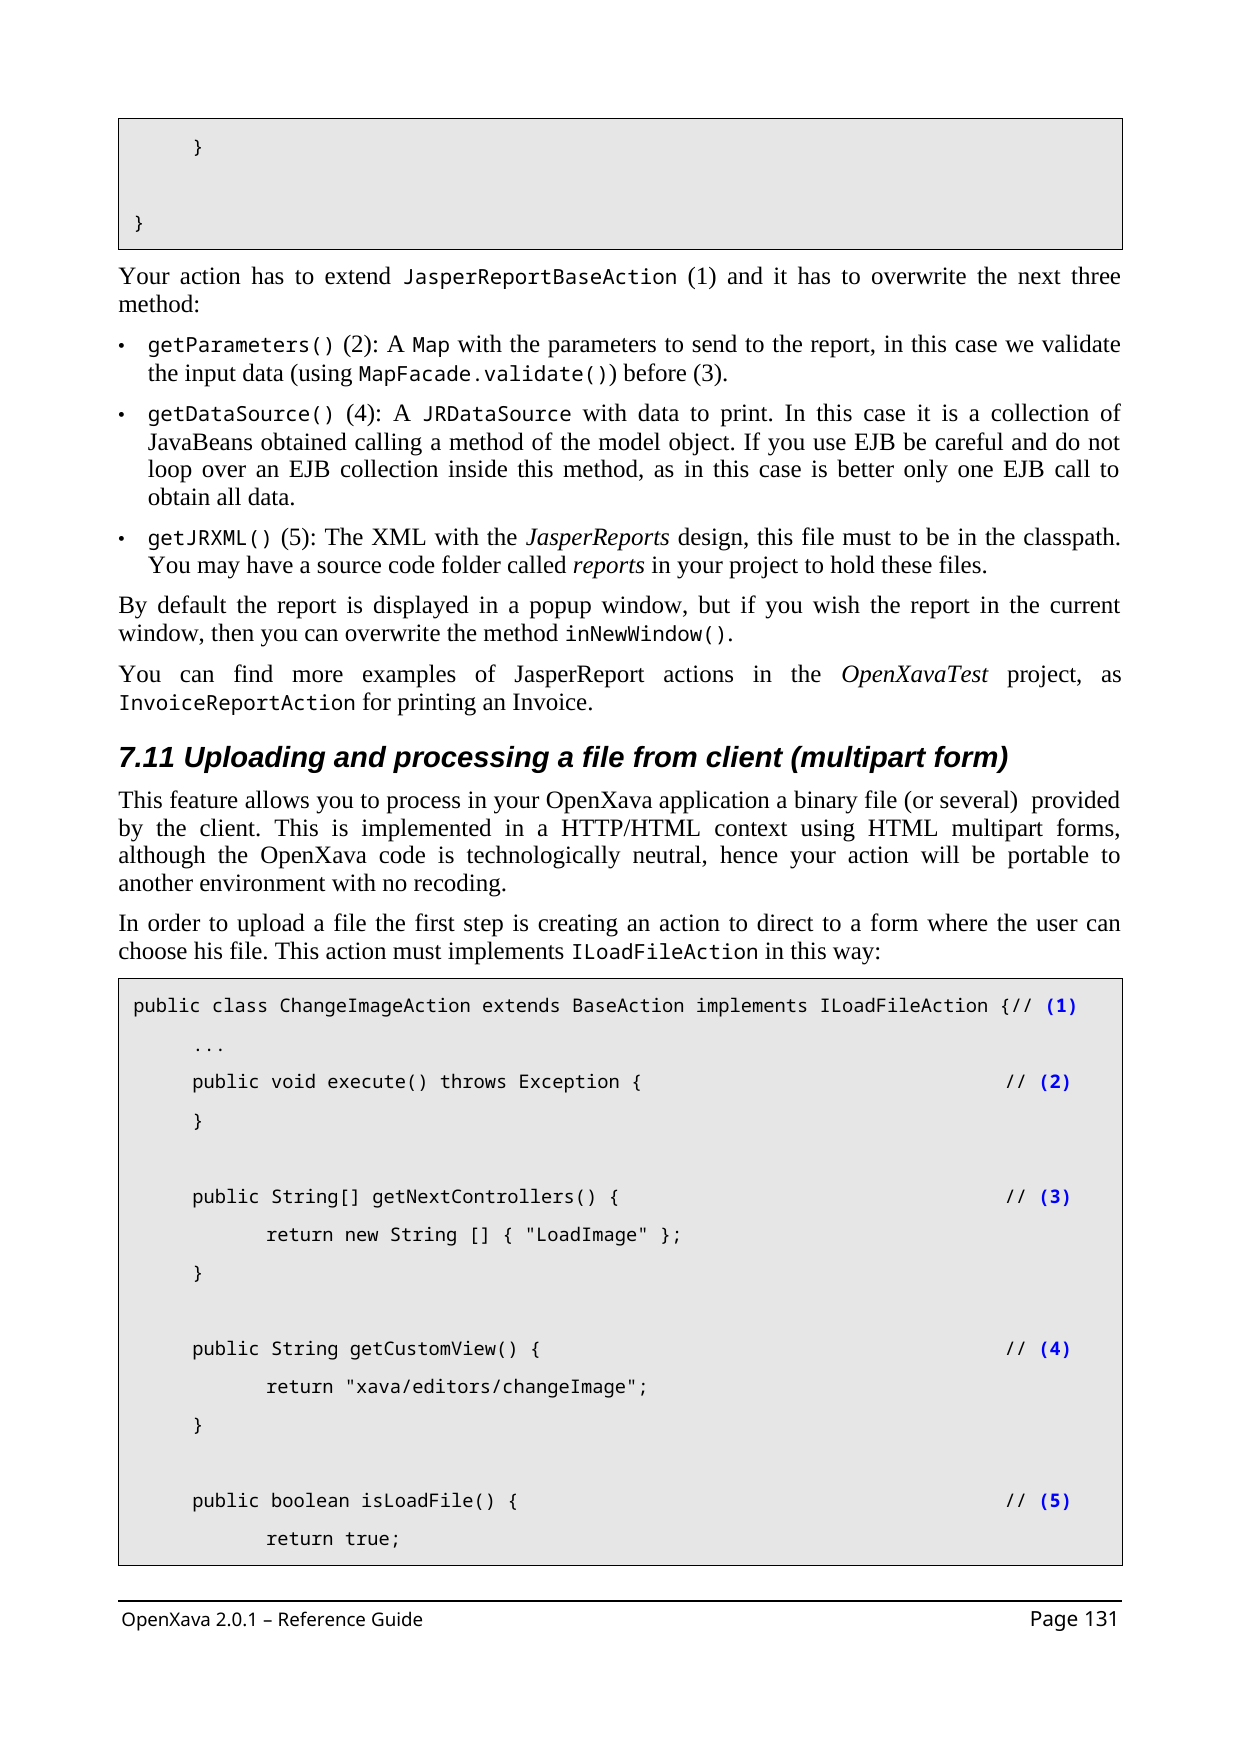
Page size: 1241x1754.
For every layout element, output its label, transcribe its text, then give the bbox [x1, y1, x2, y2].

text public boolean isLoadFile() { // (5) [119, 1472, 1122, 1510]
list getParameters() (2): A Map with the parameters to send to the report, in this case we validate the input data (using MapFacade.validate()) before (3). [118, 330, 1122, 387]
text } [119, 194, 1122, 249]
text public class ChangeImageAction extends BaseAction implements ILoadFileAction {// (1) [119, 979, 1122, 1016]
text } [119, 1092, 1122, 1130]
text return new String [] { "LoadImage" }; [119, 1206, 1122, 1244]
list getJRXML() (5): The XML with the JasperReports design, this file must to be in the classpath. You may have a source code folder called reports in your project to hold these files. [118, 523, 1122, 579]
text This feature allows you to process in your OpenXava application a binary file (or several) provided by the client. This is implemented in a HTTP/HTML context using HTML multipart forms, although the OpenXava code is technologically neutral, hence your action will be portable to another environment with no recoding. [118, 786, 1122, 897]
subtitle Uploading and processing a file from client (multipart form) [118, 741, 1122, 774]
text By default the report is displayed in a popup window, but if you wish the report in the current window, then you can overwrite the method inNewWindow(). [118, 592, 1122, 648]
text ... [119, 1016, 1122, 1054]
text } [119, 1244, 1122, 1282]
text Your action has to extend JasperReportBaseAction (1) and it has to overwrite the next three method: [118, 262, 1122, 318]
text } [119, 1396, 1122, 1434]
text public String[] getNextControllers() { // (3) [119, 1168, 1122, 1206]
text return "xava/editors/changeImage"; [119, 1358, 1122, 1396]
text return true; [119, 1510, 1122, 1565]
text public String getCustomView() { // (4) [119, 1320, 1122, 1358]
text public void execute() throws Exception { // (2) [119, 1054, 1122, 1092]
text You can find more examples of JasperReport actions in the OpenXavaTest project, as InvoiceReportAction for printing an Invoice. [118, 660, 1122, 716]
text } [119, 119, 1122, 156]
text In order to upload a file the first step is creating an action to direct to a form where the user can choose his file. This action must implements ILoadFileAction in this way: [118, 909, 1122, 966]
list getDataSource() (4): A JRDataSource with data to print. In this case it is a collection of JavaBeans obtained calling a method of the model object. If you use EJB be careful and do not loop over an EJB collection inside this method, as in this case is better only one EJB call to obtain all data. [118, 399, 1122, 511]
